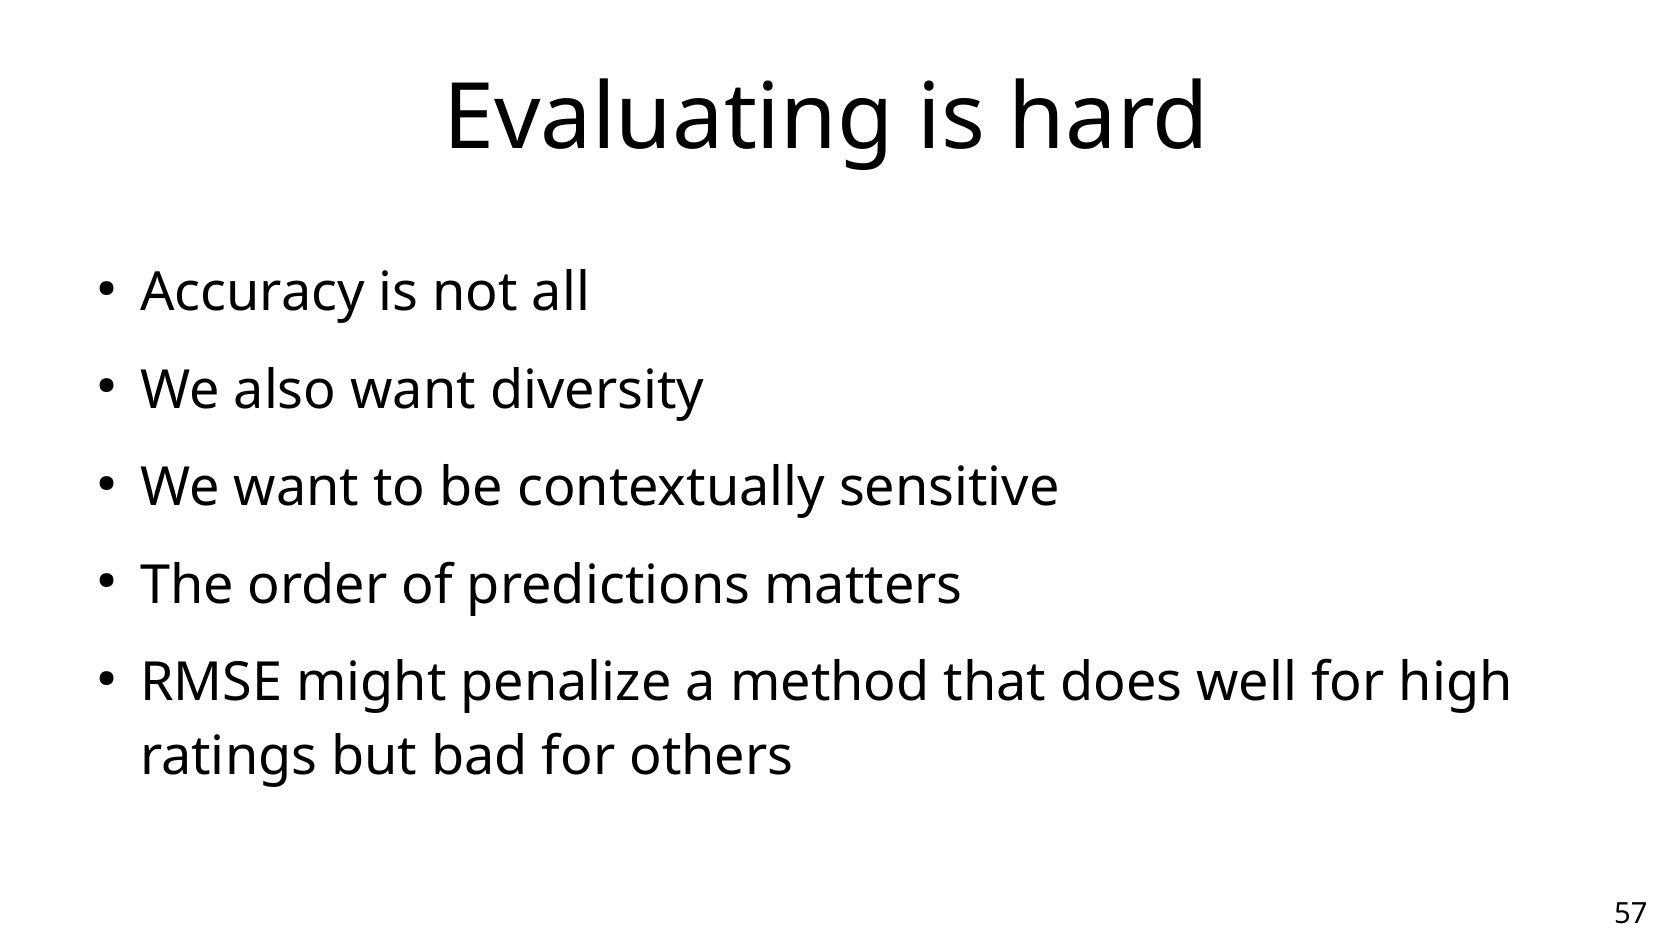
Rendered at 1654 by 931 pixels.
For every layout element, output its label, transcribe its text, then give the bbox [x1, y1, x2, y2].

list Accuracy is not all We also want diversity We want to be contextually sensitive The order of predictions matters RMSE might penalize a method that does well for high ratings but bad for others [82, 253, 1571, 793]
title Evaluating is hard [82, 1, 1571, 226]
